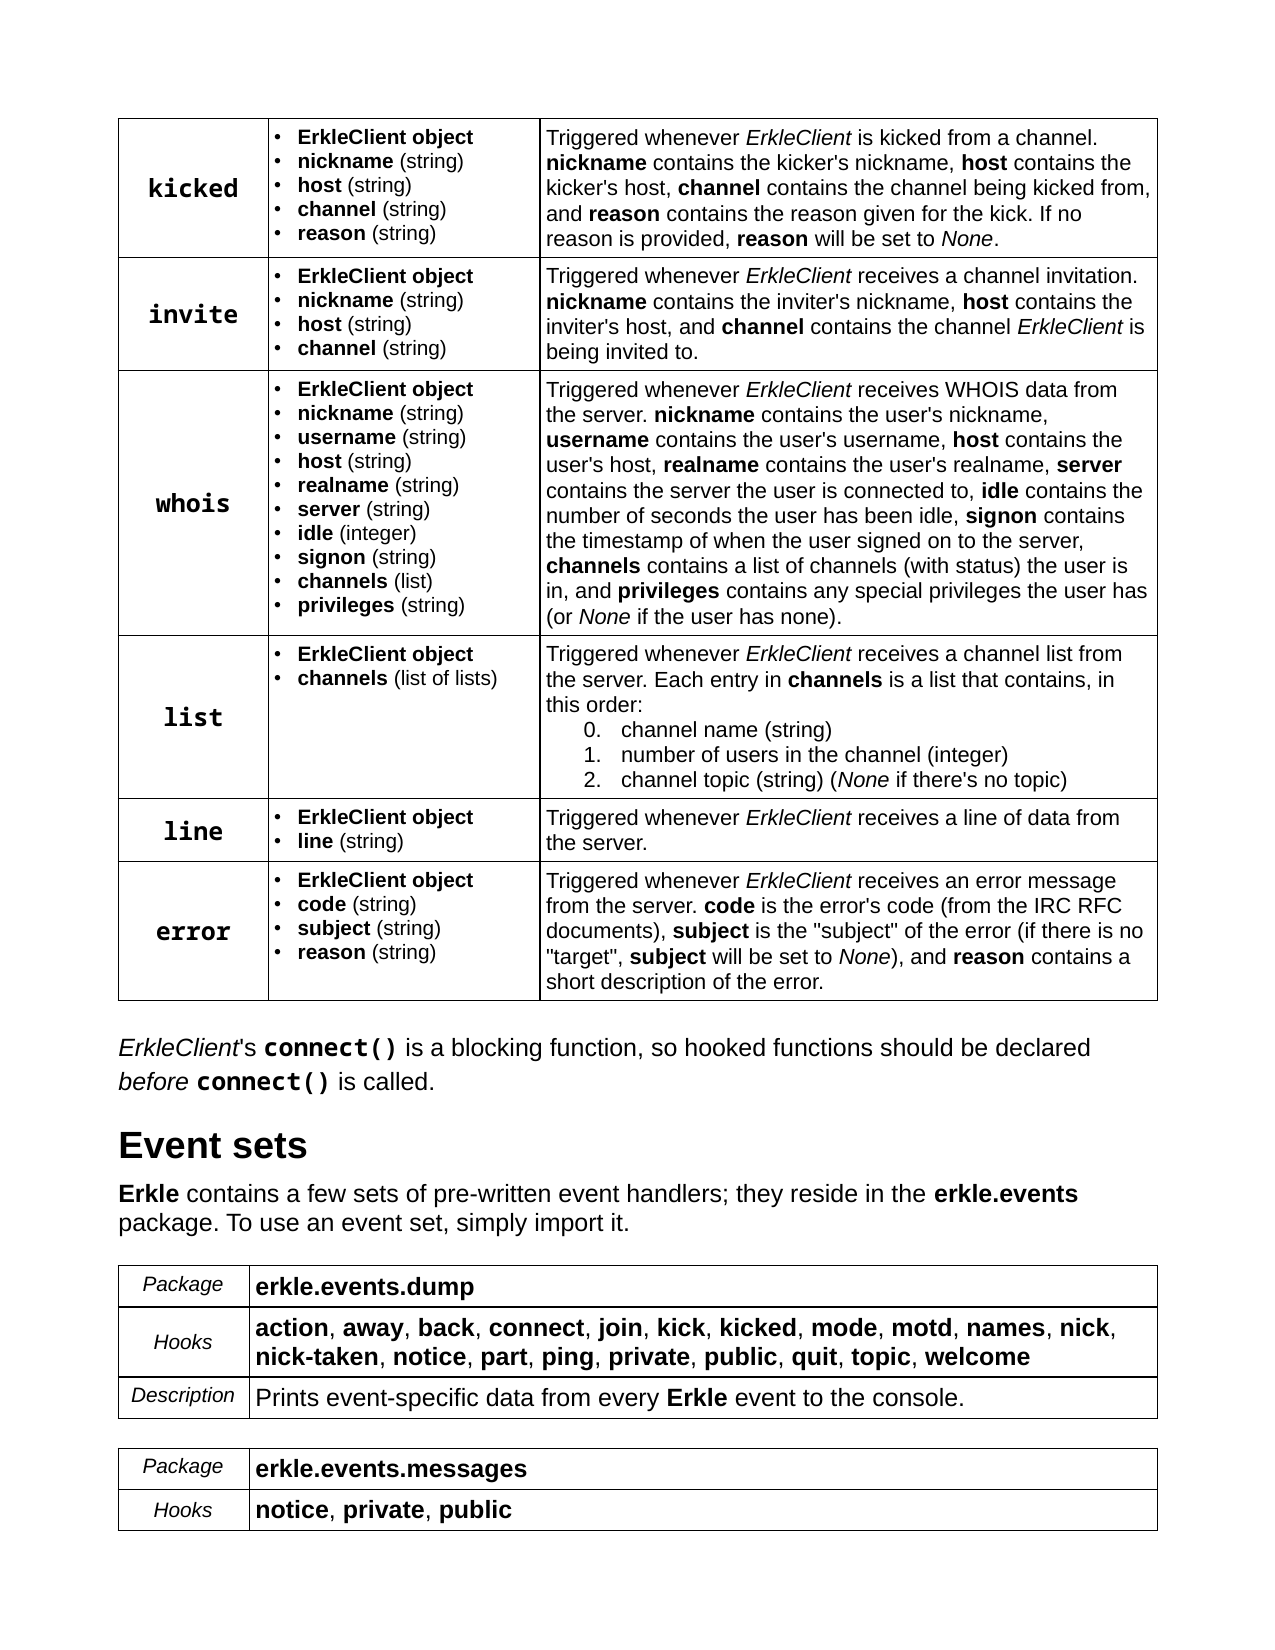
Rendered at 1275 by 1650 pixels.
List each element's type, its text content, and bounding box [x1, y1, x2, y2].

table_cell ErkleClient object channels (list of lists) [269, 636, 539, 798]
table_cell invite [119, 258, 268, 370]
table_cell Triggered whenever ErkleClient receives an error message from the server. code is the error's code (from the IRC RFC documents), subject is the "subject" of the error (if there is no "target", subject will be set to None), and reason contains a short description of the error. [541, 862, 1157, 1000]
table_cell ErkleClient object line (string) [269, 799, 539, 861]
table_header erkle.events.messages [250, 1449, 1157, 1489]
table_header erkle.events.dump [250, 1266, 1157, 1306]
text Erkle contains a few sets of pre-written event handlers; they reside in the erkle.events package. To use an event set, simply import it. [118, 1179, 1157, 1236]
table_cell ErkleClient object code (string) subject (string) reason (string) [269, 862, 539, 1000]
table_cell Description [119, 1378, 249, 1418]
table_cell Triggered whenever ErkleClient is kicked from a channel. nickname contains the kicker's nickname, host contains the kicker's host, channel contains the channel being kicked from, and reason contains the reason given for the kick. If no reason is provided, reason will be set to None. [541, 119, 1157, 257]
table_cell ErkleClient object nickname (string) host (string) channel (string) [269, 258, 539, 370]
table_cell ErkleClient object nickname (string) host (string) channel (string) reason (string) [269, 119, 539, 257]
table_cell action, away, back, connect, join, kick, kicked, mode, motd, names, nick, nick-taken, notice, part, ping, private, public, quit, topic, welcome [250, 1308, 1157, 1376]
table_cell Hooks [119, 1490, 249, 1530]
table_header Package [119, 1266, 249, 1306]
table_cell Triggered whenever ErkleClient receives WHOIS data from the server. nickname contains the user's nickname, username contains the user's username, host contains the user's host, realname contains the user's realname, server contains the server the user is connected to, idle contains the number of seconds the user has been idle, signon contains the timestamp of when the user signed on to the server, channels contains a list of channels (with status) the user is in, and privileges contains any special privileges the user has (or None if the user has none). [541, 371, 1157, 634]
subtitle Event sets [118, 1123, 1157, 1166]
text ErkleClient's connect() is a blocking function, so hooked functions should be declared before connect() is called. [118, 1029, 1157, 1098]
table_cell list [119, 636, 268, 798]
table_cell whois [119, 371, 268, 634]
table_cell Triggered whenever ErkleClient receives a channel invitation. nickname contains the inviter's nickname, host contains the inviter's host, and channel contains the channel ErkleClient is being invited to. [541, 258, 1157, 370]
table_cell line [119, 799, 268, 861]
table_cell Hooks [119, 1308, 249, 1376]
table_cell error [119, 862, 268, 1000]
table_cell kicked [119, 119, 268, 257]
table_cell Triggered whenever ErkleClient receives a channel list from the server. Each entry in channels is a list that contains, in this order: channel name (string) number of users in the channel (integer) channel topic (string) (None if there's no topic) [541, 636, 1157, 798]
table_cell Prints event-specific data from every Erkle event to the console. [250, 1378, 1157, 1418]
table_header Package [119, 1449, 249, 1489]
table_cell ErkleClient object nickname (string) username (string) host (string) realname (string) server (string) idle (integer) signon (string) channels (list) privileges (string) [269, 371, 539, 634]
table_cell Triggered whenever ErkleClient receives a line of data from the server. [541, 799, 1157, 861]
table_cell notice, private, public [250, 1490, 1157, 1530]
